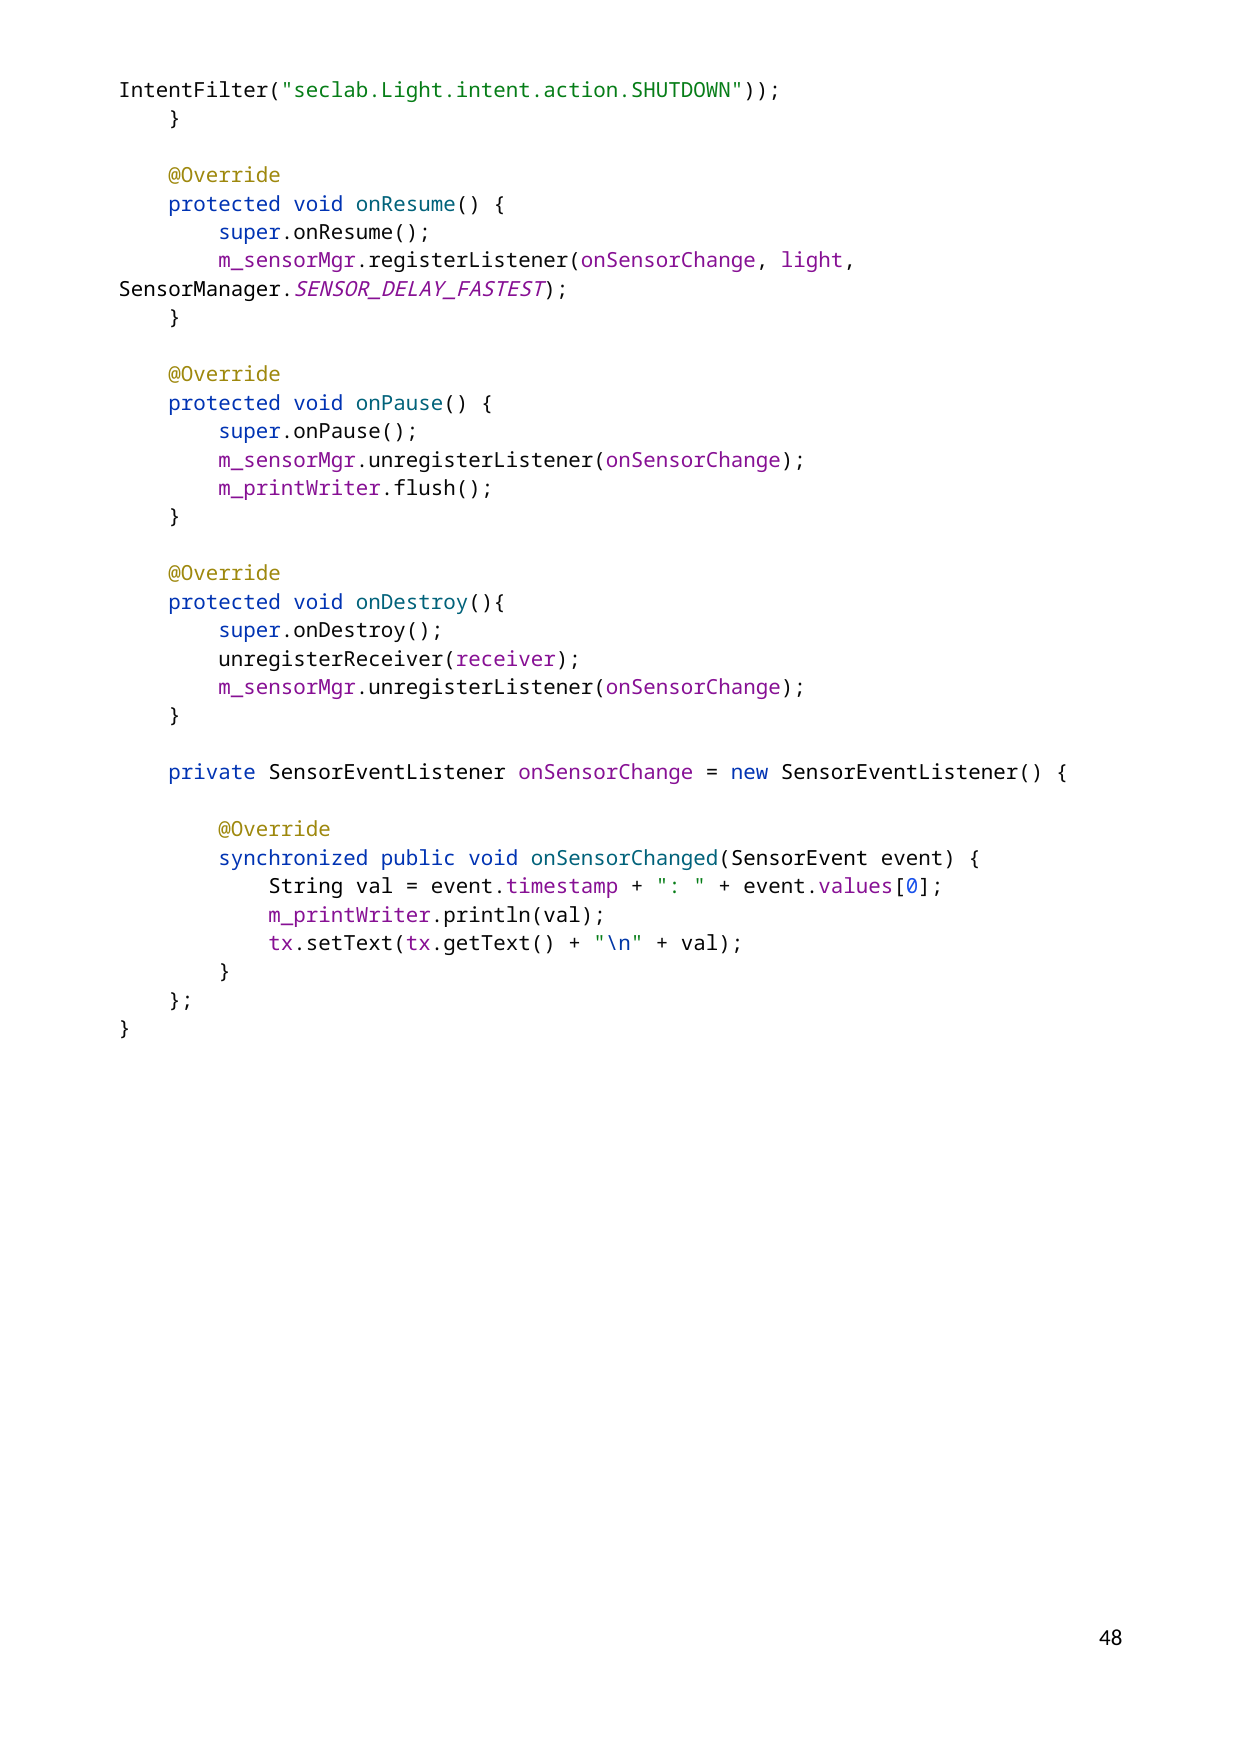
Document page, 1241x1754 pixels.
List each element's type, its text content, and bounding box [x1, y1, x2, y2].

text IntentFilter("seclab.Light.intent.action.SHUTDOWN")); } @Override protected void onResume() { super.onResume(); m_sensorMgr.registerListener(onSensorChange, light, SensorManager.SENSOR_DELAY_FASTEST); } @Override protected void onPause() { super.onPause(); m_sensorMgr.unregisterListener(onSensorChange); m_printWriter.flush(); } @Override protected void onDestroy(){ super.onDestroy(); unregisterReceiver(receiver); m_sensorMgr.unregisterListener(onSensorChange); } private SensorEventListener onSensorChange = new SensorEventListener() { @Override synchronized public void onSensorChanged(SensorEvent event) { String val = event.timestamp + ": " + event.values[0]; m_printWriter.println(val); tx.setText(tx.getText() + "\n" + val); } }; } [118, 75, 1122, 1042]
